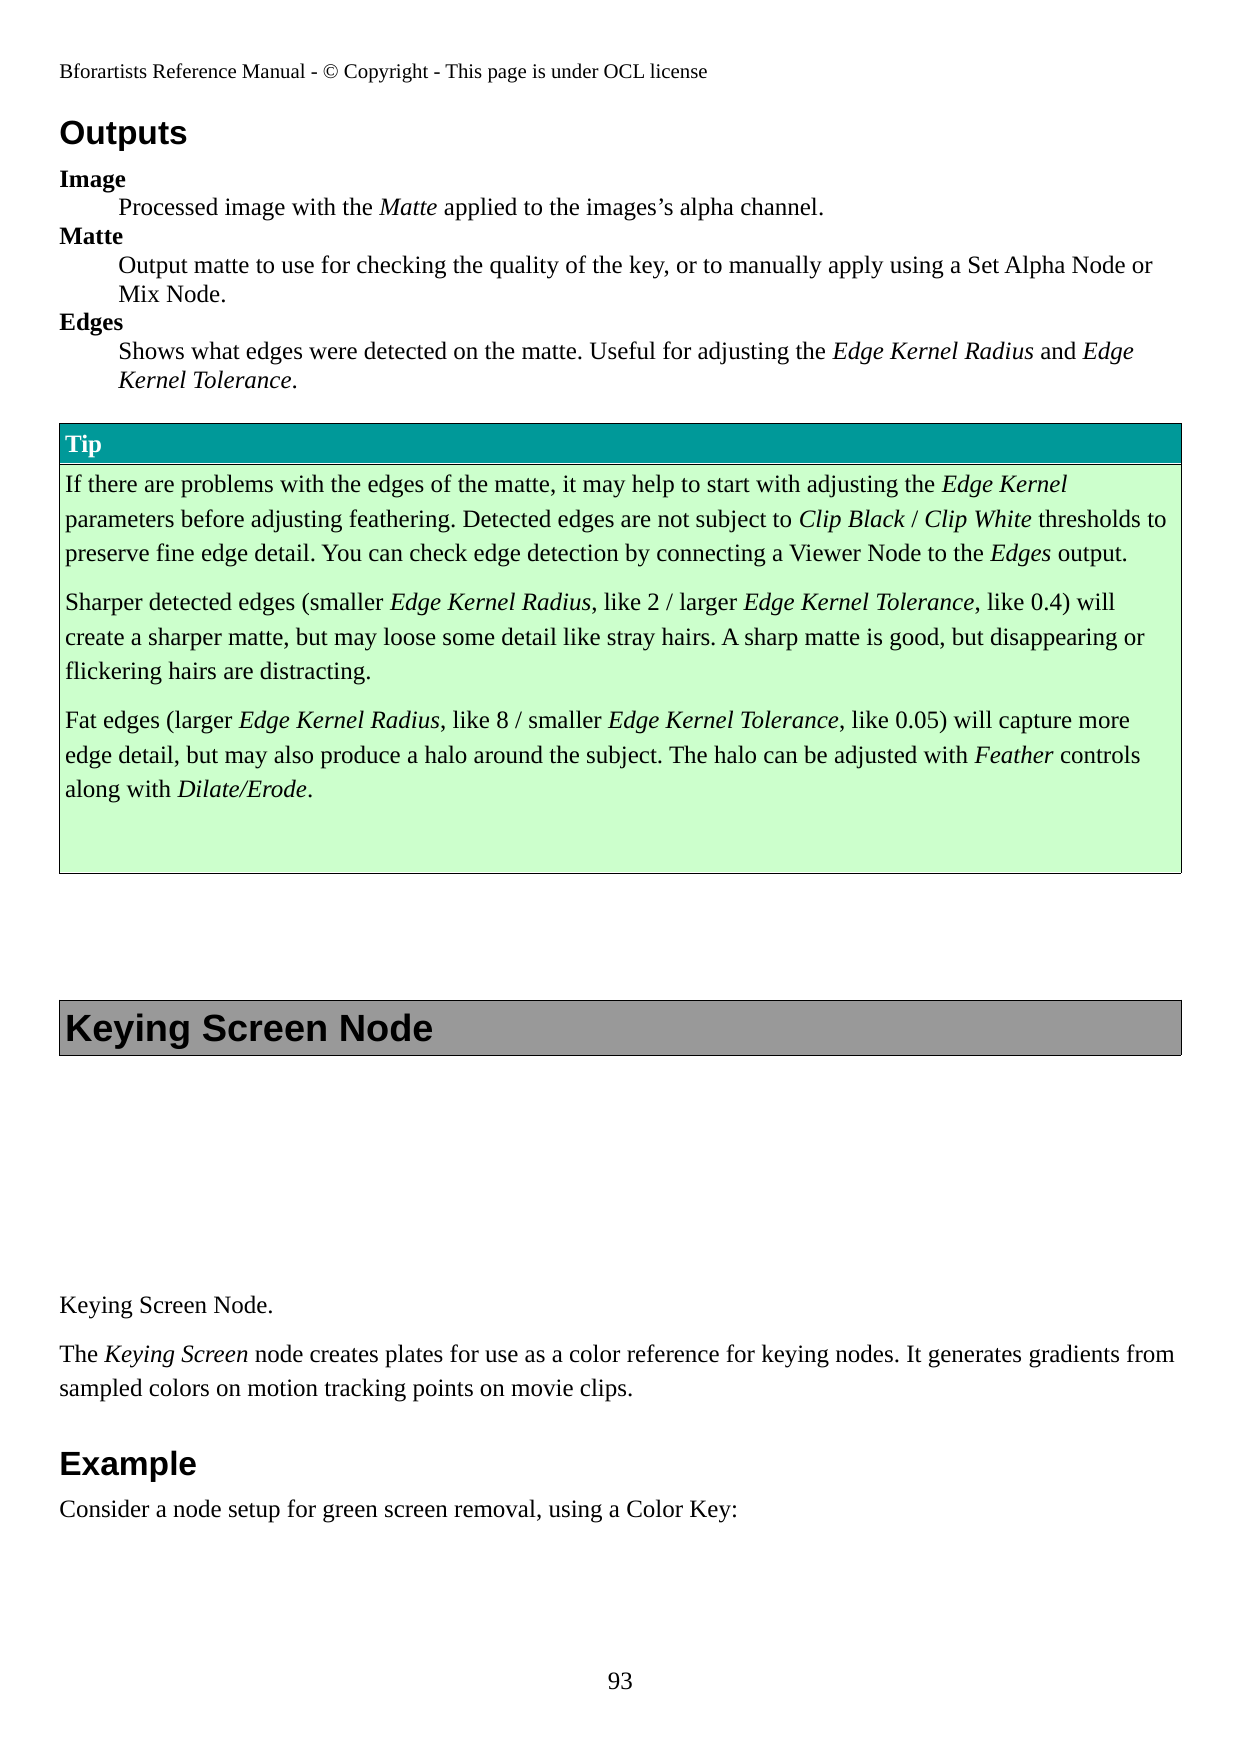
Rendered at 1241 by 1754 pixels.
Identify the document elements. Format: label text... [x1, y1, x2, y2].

table_cell If there are problems with the edges of the matte, it may help to start with adjusting the Edge Kernel parameters before adjusting feathering. Detected edges are not subject to Clip Black / Clip White thresholds to preserve fine edge detail. You can check edge detection by connecting a Viewer Node to the Edges output. Sharper detected edges (smaller Edge Kernel Radius, like 2 / larger Edge Kernel Tolerance, like 0.4) will create a sharper matte, but may loose some detail like stray hairs. A sharp matte is good, but disappearing or flickering hairs are distracting. Fat edges (larger Edge Kernel Radius, like 8 / smaller Edge Kernel Tolerance, like 0.05) will capture more edge detail, but may also produce a halo around the subject. The halo can be adjusted with Feather controls along with Dilate/Erode. [60, 465, 1181, 872]
text Keying Screen Node. [59, 1290, 1181, 1319]
table_header Tip [60, 424, 1181, 463]
subtitle Example [59, 1443, 1181, 1482]
list Shows what edges were detected on the matte. Useful for adjusting the Edge Kernel Radius and Edge Kernel Tolerance. [118, 336, 1181, 394]
list Processed image with the Matte applied to the images’s alpha channel. [118, 192, 1181, 221]
subtitle Outputs [59, 113, 1181, 151]
text Consider a node setup for green screen removal, using a Color Key: [59, 1494, 1181, 1523]
subtitle Matte [59, 221, 1181, 250]
text The Keying Screen node creates plates for use as a color reference for keying nodes. It generates gradients from sampled colors on motion tracking points on movie clips. [59, 1339, 1181, 1402]
subtitle Image [59, 164, 1181, 192]
table_header Keying Screen Node [60, 1001, 1181, 1055]
subtitle Edges [59, 307, 1181, 336]
list Output matte to use for checking the quality of the key, or to manually apply using a Set Alpha Node or Mix Node. [118, 250, 1181, 307]
